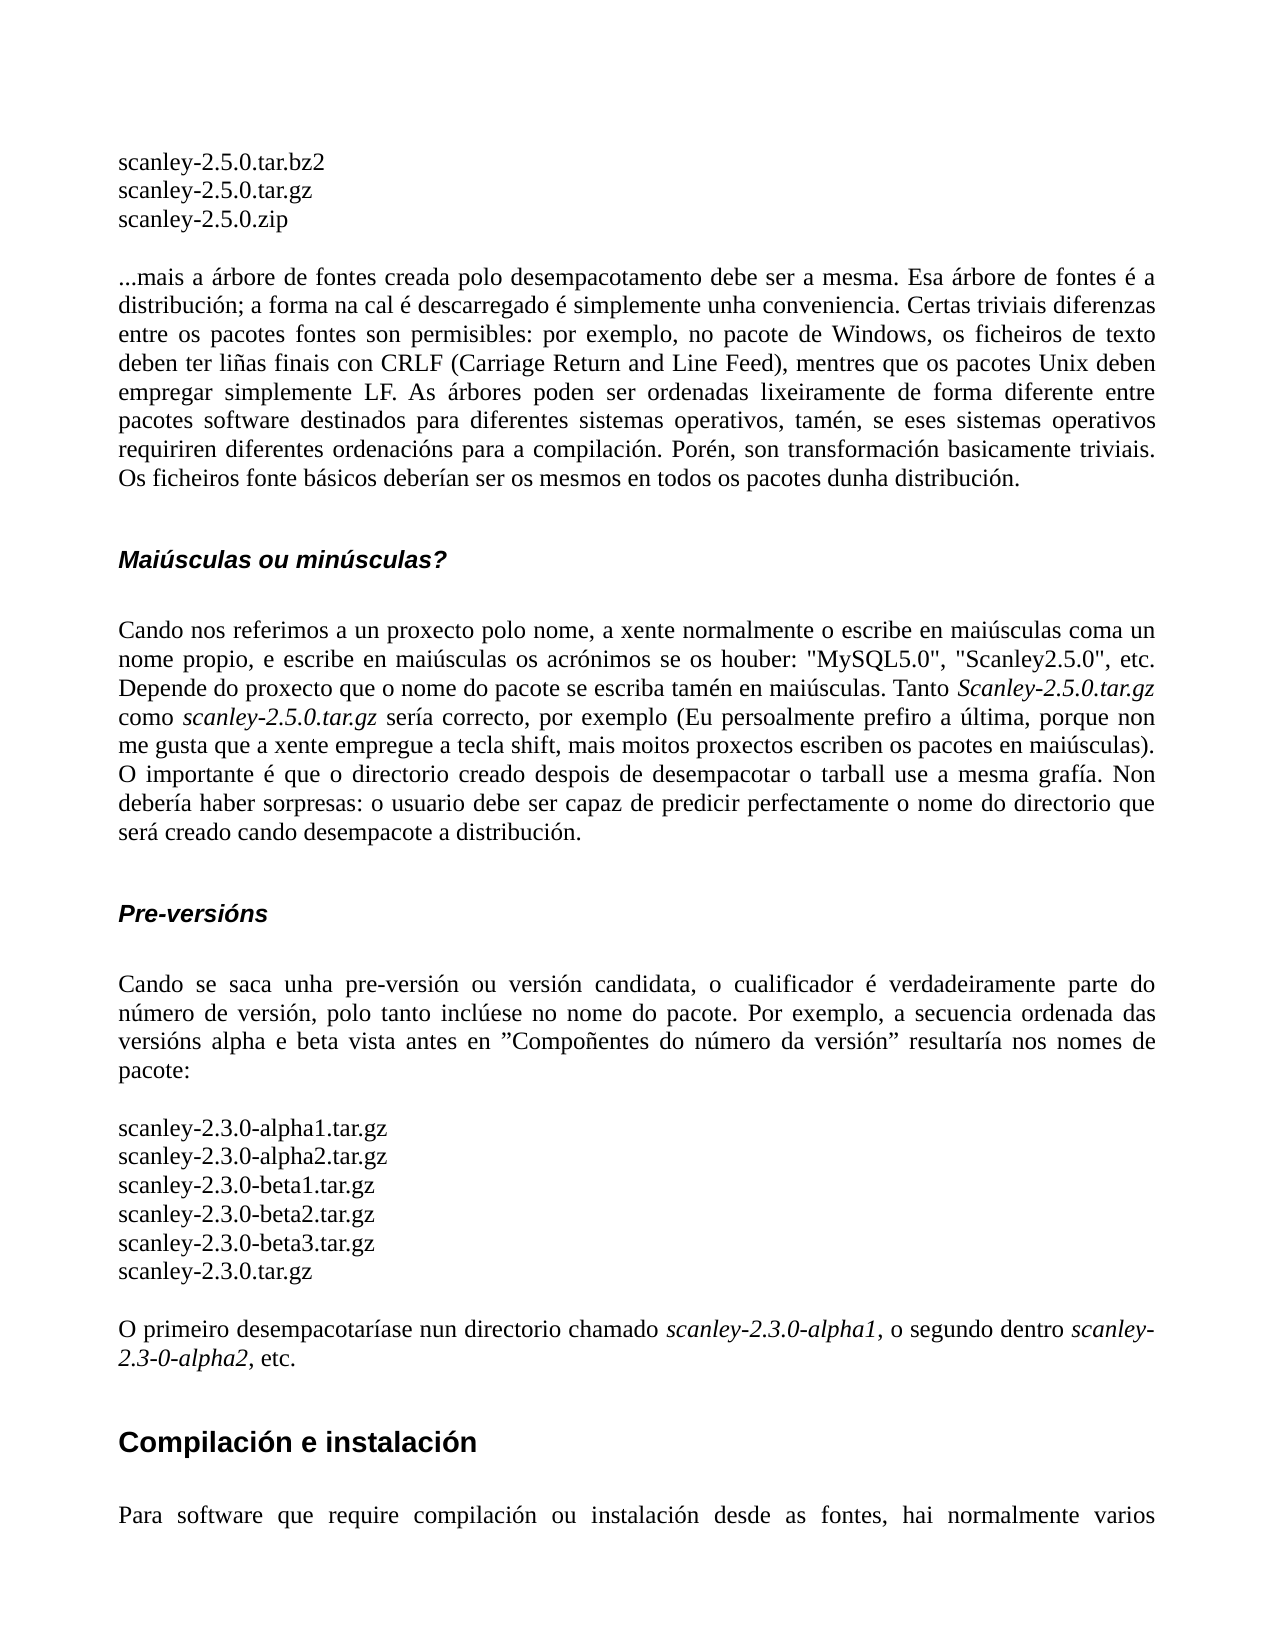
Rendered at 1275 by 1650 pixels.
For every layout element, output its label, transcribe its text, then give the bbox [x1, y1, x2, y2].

subtitle Maiúsculas ou minúsculas? [118, 546, 1157, 574]
text scanley-2.3.0.tar.gz [118, 1256, 1157, 1285]
text O primeiro desempacotaríase nun directorio chamado scanley-2.3.0-alpha1, o segundo dentro scanley-2.3-0-alpha2, etc. [118, 1314, 1157, 1371]
text scanley-2.3.0-alpha2.tar.gz [118, 1141, 1157, 1170]
text Cando se saca unha pre-versión ou versión candidata, o cualificador é verdadeiramente parte do número de versión, polo tanto inclúese no nome do pacote. Por exemplo, a secuencia ordenada das versións alpha e beta vista antes en ”Compoñentes do número da versión” resultaría nos nomes de pacote: [118, 969, 1157, 1084]
text Para software que require compilación ou instalación desde as fontes, hai normalmente varios [118, 1500, 1157, 1529]
text scanley-2.3.0-alpha1.tar.gz [118, 1113, 1157, 1141]
subtitle Pre-versións [118, 899, 1157, 928]
text scanley-2.5.0.tar.gz [118, 176, 1157, 204]
text Cando nos referimos a un proxecto polo nome, a xente normalmente o escribe en maiúsculas coma un nome propio, e escribe en maiúsculas os acrónimos se os houber: "MySQL5.0", "Scanley2.5.0", etc. Depende do proxecto que o nome do pacote se escriba tamén en maiúsculas. Tanto Scanley-2.5.0.tar.gz como scanley-2.5.0.tar.gz sería correcto, por exemplo (Eu persoalmente prefiro a última, porque non me gusta que a xente empregue a tecla shift, mais moitos proxectos escriben os pacotes en maiúsculas). O importante é que o directorio creado despois de desempacotar o tarball use a mesma grafía. Non debería haber sorpresas: o usuario debe ser capaz de predicir perfectamente o nome do directorio que será creado cando desempacote a distribución. [118, 615, 1157, 845]
text scanley-2.5.0.zip [118, 204, 1157, 233]
text scanley-2.5.0.tar.bz2 [118, 147, 1157, 176]
text scanley-2.3.0-beta3.tar.gz [118, 1228, 1157, 1256]
text scanley-2.3.0-beta2.tar.gz [118, 1199, 1157, 1228]
text ...mais a árbore de fontes creada polo desempacotamento debe ser a mesma. Esa árbore de fontes é a distribución; a forma na cal é descarregado é simplemente unha conveniencia. Certas triviais diferenzas entre os pacotes fontes son permisibles: por exemplo, no pacote de Windows, os ficheiros de texto deben ter liñas finais con CRLF (Carriage Return and Line Feed), mentres que os pacotes Unix deben empregar simplemente LF. As árbores poden ser ordenadas lixeiramente de forma diferente entre pacotes software destinados para diferentes sistemas operativos, tamén, se eses sistemas operativos requiriren diferentes ordenacións para a compilación. Porén, son transformación basicamente triviais. Os ficheiros fonte básicos deberían ser os mesmos en todos os pacotes dunha distribución. [118, 262, 1157, 492]
subtitle Compilación e instalación [118, 1425, 1157, 1459]
text scanley-2.3.0-beta1.tar.gz [118, 1170, 1157, 1199]
